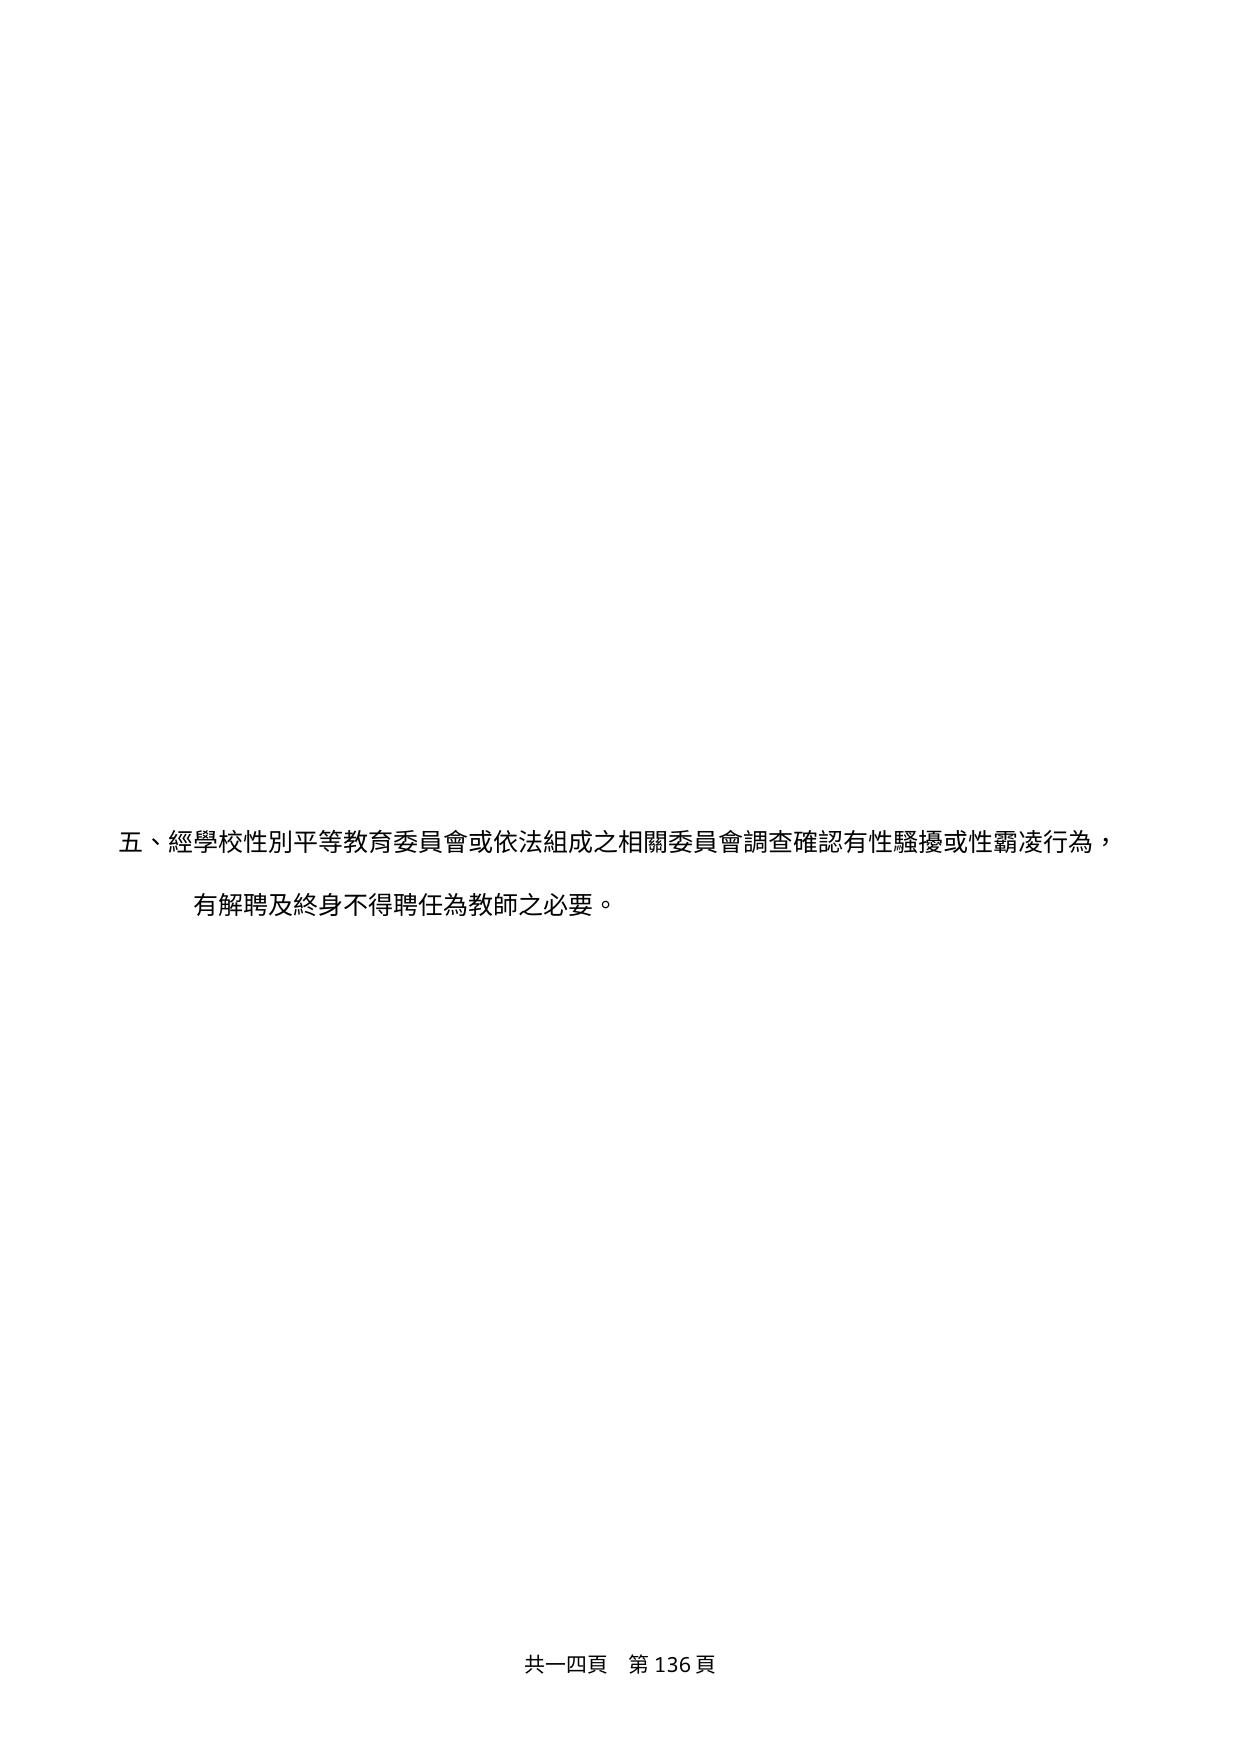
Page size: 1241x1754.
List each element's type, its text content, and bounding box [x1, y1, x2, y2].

text 五、經學校性別平等教育委員會或依法組成之相關委員會調查確認有性騷擾或性霸凌行為，有解聘及終身不得聘任為教師之必要。 [118, 799, 1122, 924]
